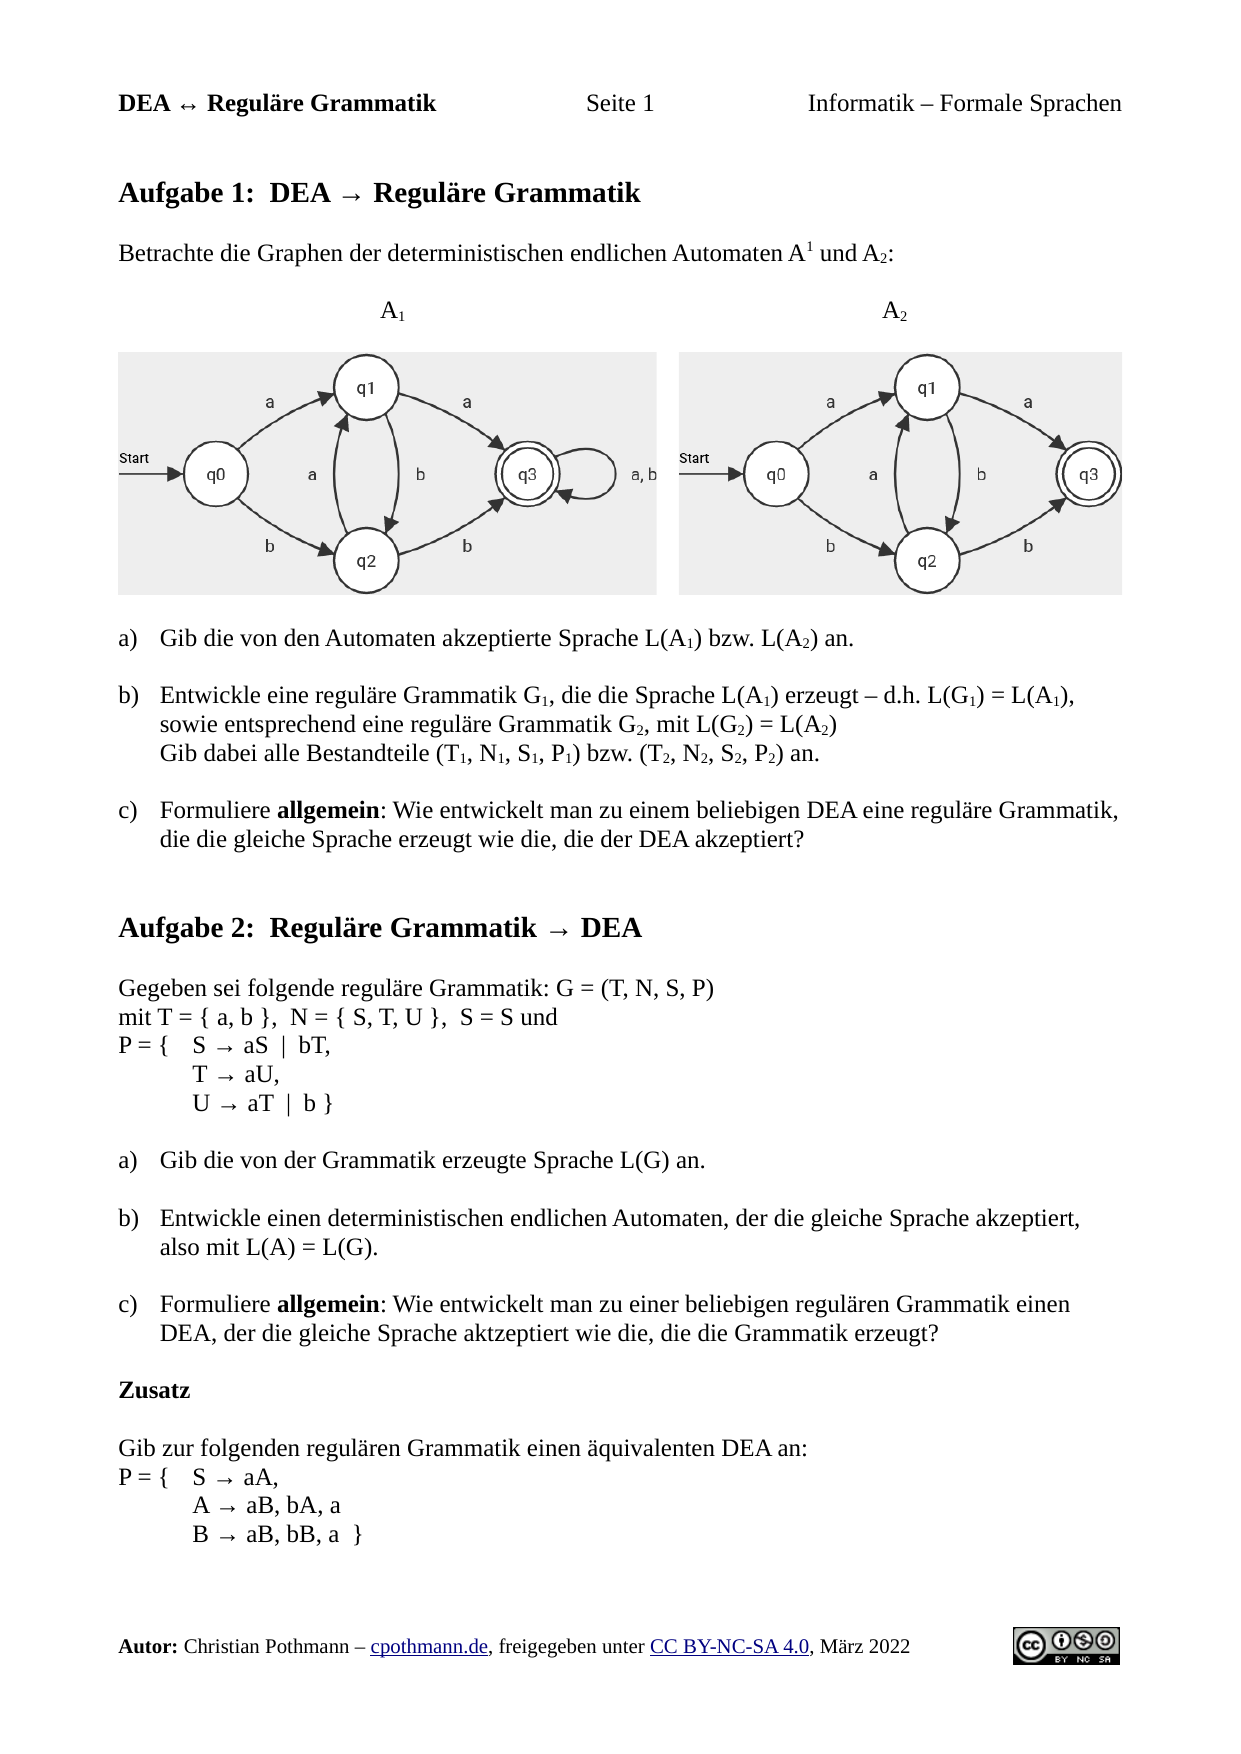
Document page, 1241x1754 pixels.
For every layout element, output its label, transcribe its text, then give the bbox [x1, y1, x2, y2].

list Gib die von der Grammatik erzeugte Sprache L(G) an. [118, 1145, 1122, 1174]
text Gib zur folgenden regulären Grammatik einen äquivalenten DEA an: [118, 1433, 1122, 1462]
text Autor: Christian Pothmann – cpothmann.de, freigegeben unter CC BY-NC-SA 4.0, März 2022 [118, 1634, 1013, 1658]
list Entwickle eine reguläre Grammatik G1, die die Sprache L(A1) erzeugt – d.h. L(G1) = L(A1), sowie entsprechend eine reguläre Grammatik G2, mit L(G2) = L(A2) Gib dabei alle Bestandteile (T1, N1, S1, P1) bzw. (T2, N2, S2, P2) an. [118, 681, 1122, 767]
text T → aU, [118, 1059, 1122, 1088]
text Zusatz [118, 1375, 1122, 1404]
text Aufgabe 1: DEA → Reguläre Grammatik [118, 176, 1122, 209]
picture [678, 352, 1123, 595]
picture [118, 352, 657, 595]
text P = { S → aA, [118, 1462, 1122, 1490]
text Gegeben sei folgende reguläre Grammatik: G = (T, N, S, P) [118, 973, 1122, 1002]
table_header A1 [118, 295, 667, 594]
table_header A2 [667, 295, 1122, 594]
text Aufgabe 2: Reguläre Grammatik → DEA [118, 911, 1122, 944]
list Entwickle einen deterministischen endlichen Automaten, der die gleiche Sprache akzeptiert, also mit L(A) = L(G). [118, 1203, 1122, 1260]
text Betrachte die Graphen der deterministischen endlichen Automaten A1 und A2: [118, 238, 1122, 267]
text U → aT | b } [118, 1088, 1122, 1117]
picture [1013, 1627, 1120, 1665]
list Formuliere allgemein: Wie entwickelt man zu einem beliebigen DEA eine reguläre Grammatik, die die gleiche Sprache erzeugt wie die, die der DEA akzeptiert? [118, 796, 1122, 853]
text mit T = { a, b }, N = { S, T, U }, S = S und [118, 1002, 1122, 1030]
text P = { S → aS | bT, [118, 1030, 1122, 1059]
list Gib die von den Automaten akzeptierte Sprache L(A1) bzw. L(A2) an. [118, 623, 1122, 652]
list Formuliere allgemein: Wie entwickelt man zu einer beliebigen regulären Grammatik einen DEA, der die gleiche Sprache aktzeptiert wie die, die die Grammatik erzeugt? [118, 1289, 1122, 1347]
text A → aB, bA, a [118, 1490, 1122, 1519]
text B → aB, bB, a } [118, 1519, 1122, 1548]
